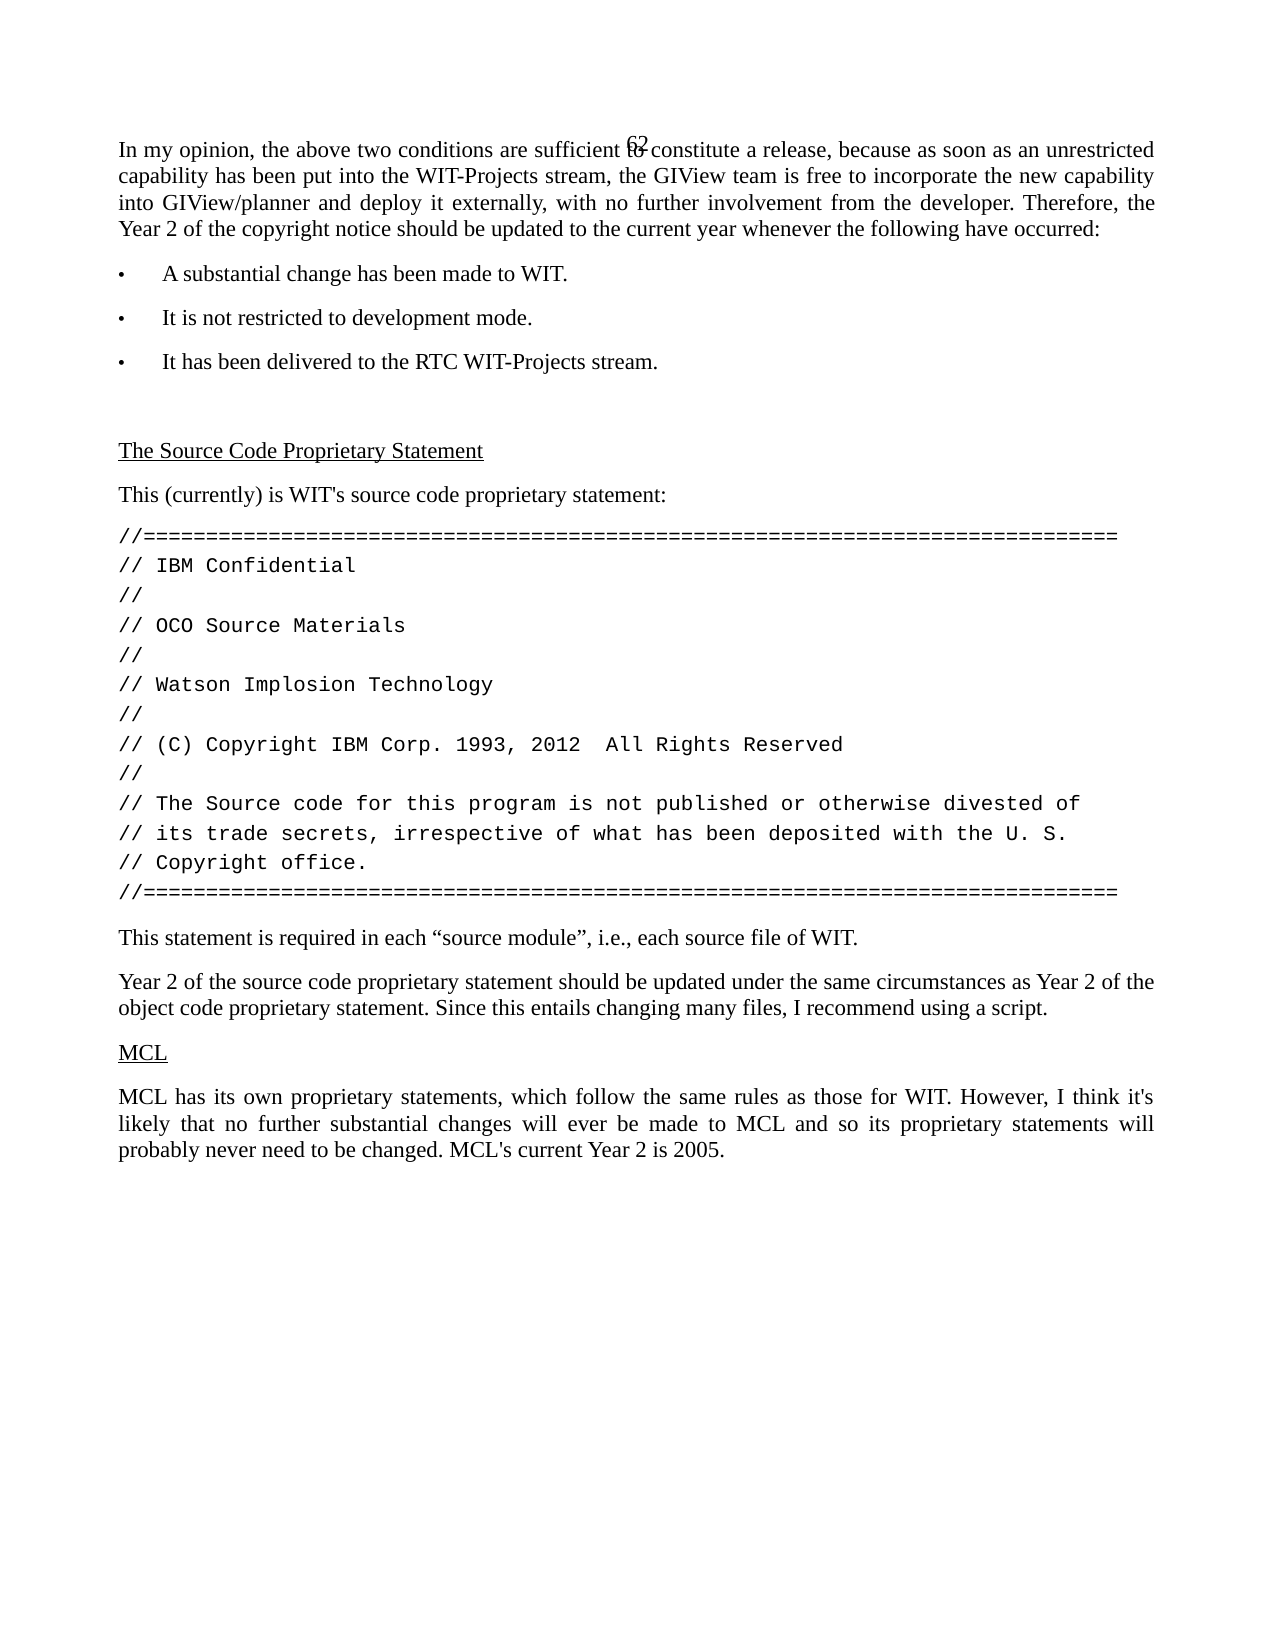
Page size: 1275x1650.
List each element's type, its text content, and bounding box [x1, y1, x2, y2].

text The Source Code Proprietary Statement [118, 437, 1157, 463]
text // The Source code for this program is not published or otherwise divested of [118, 793, 1157, 817]
list It is not restricted to development mode. [118, 304, 1157, 330]
text // (C) Copyright IBM Corp. 1993, 2012 All Rights Reserved [118, 734, 1157, 757]
text Year 2 of the source code proprietary statement should be updated under the same circumstances as Year 2 of the object code proprietary statement. Since this entails changing many files, I recommend using a script. [118, 968, 1157, 1021]
text // OCO Source Materials [118, 615, 1157, 638]
text This (currently) is WIT's source code proprietary statement: [118, 481, 1157, 508]
text // Copyright office. [118, 852, 1157, 876]
text // [118, 763, 1157, 787]
list A substantial change has been made to WIT. [118, 259, 1157, 286]
text MCL [118, 1039, 1157, 1065]
text // Watson Implosion Technology [118, 674, 1157, 698]
text MCL has its own proprietary statements, which follow the same rules as those for WIT. However, I think it's likely that no further substantial changes will ever be made to MCL and so its proprietary statements will probably never need to be changed. MCL's current Year 2 is 2005. [118, 1083, 1157, 1162]
text // [118, 585, 1157, 609]
text In my opinion, the above two conditions are sufficient to constitute a release, because as soon as an unrestricted capability has been put into the WIT-Projects stream, the GIView team is free to incorporate the new capability into GIView/planner and deploy it externally, with no further involvement from the developer. Therefore, the Year 2 of the copyright notice should be updated to the current year whenever the following have occurred: [118, 136, 1157, 242]
text // IBM Confidential [118, 556, 1157, 579]
text // its trade secrets, irrespective of what has been deposited with the U. S. [118, 823, 1157, 846]
text // [118, 704, 1157, 728]
text //============================================================================== [118, 882, 1157, 906]
text This statement is required in each “source module”, i.e., each source file of WIT. [118, 924, 1157, 950]
text // [118, 644, 1157, 668]
text //============================================================================== [118, 526, 1157, 549]
list It has been delivered to the RTC WIT-Projects stream. [118, 348, 1157, 375]
